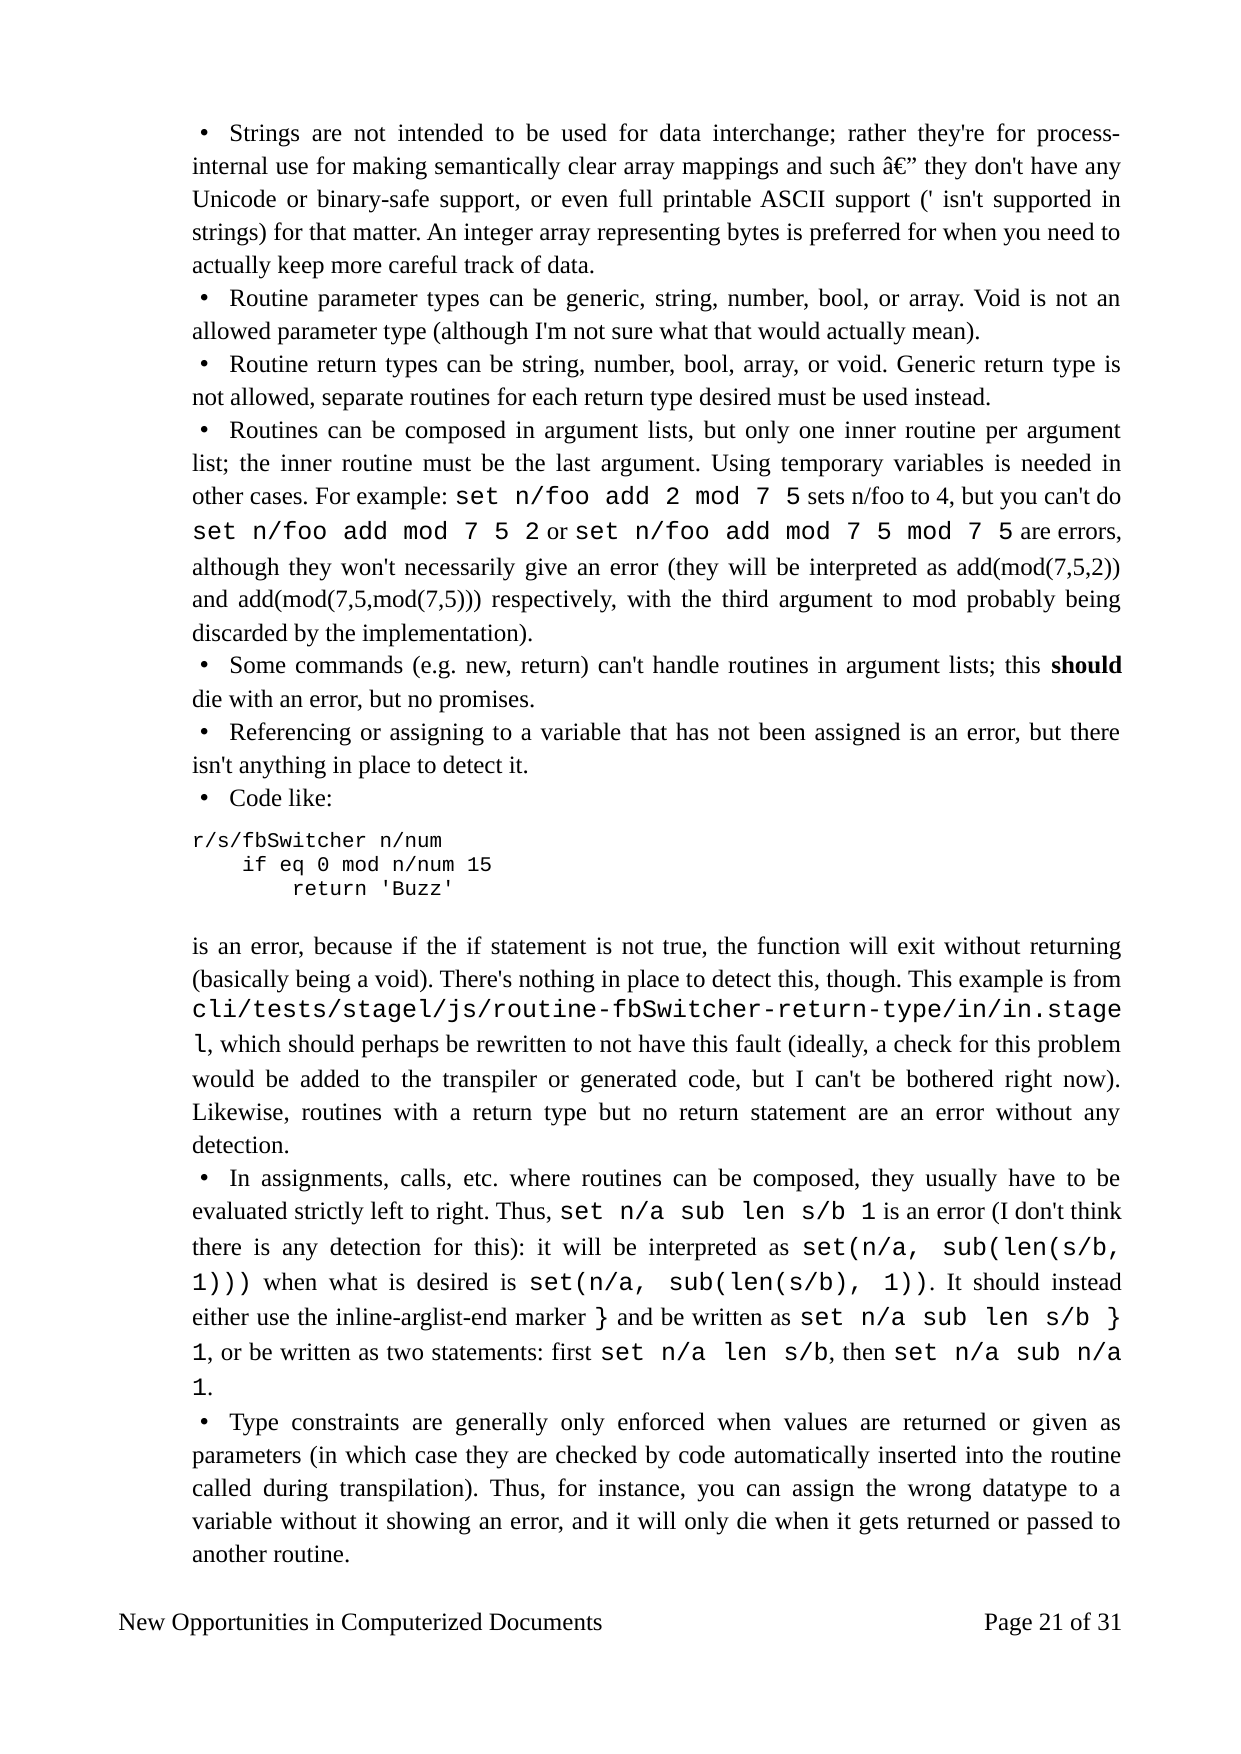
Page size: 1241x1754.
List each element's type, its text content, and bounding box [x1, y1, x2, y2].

list Routine return types can be string, number, bool, array, or void. Generic return type is not allowed, separate routines for each return type desired must be used instead. [162, 349, 1122, 411]
list Code like: [162, 783, 1122, 811]
list Referencing or assigning to a variable that has not been assigned is an error, but there isn't anything in place to detect it. [162, 717, 1122, 778]
list r/s/fbSwitcher n/num [162, 830, 1122, 854]
list Some commands (e.g. new, return) can't handle routines in argument lists; this should die with an error, but no promises. [162, 651, 1122, 712]
list is an error, because if the if statement is not true, the function will exit without returning (basically being a void). There's nothing in place to detect this, though. This example is from cli/tests/stagel/js/routine-fbSwitcher-return-type/in/in.stagel, which should perhaps be rewritten to not have this fault (ideally, a check for this problem would be added to the transpiler or generated code, but I can't be bothered right now). Likewise, routines with a return type but no return statement are an error without any detection. [162, 931, 1122, 1159]
list Routines can be composed in argument lists, but only one inner routine per argument list; the inner routine must be the last argument. Using temporary variables is needed in other cases. For example: set n/foo add 2 mod 7 5 sets n/foo to 4, but you can't do set n/foo add mod 7 5 2 or set n/foo add mod 7 5 mod 7 5 are errors, although they won't necessarily give an error (they will be interpreted as add(mod(7,5,2)) and add(mod(7,5,mod(7,5))) respectively, with the third argument to mod probably being discarded by the implementation). [162, 415, 1122, 646]
list In assignments, calls, etc. where routines can be composed, they usually have to be evaluated strictly left to right. Thus, set n/a sub len s/b 1 is an error (I don't think there is any detection for this): it will be interpreted as set(n/a, sub(len(s/b, 1))) when what is desired is set(n/a, sub(len(s/b), 1)). It should instead either use the inline-arglist-end marker } and be written as set n/a sub len s/b } 1, or be written as two statements: first set n/a len s/b, then set n/a sub n/a 1. [162, 1163, 1122, 1403]
list Type constraints are generally only enforced when values are returned or given as parameters (in which case they are checked by code automatically inserted into the routine called during transpilation). Thus, for instance, you can assign the wrong datatype to a variable without it showing an error, and it will only die when it gets returned or passed to another routine. [162, 1407, 1122, 1568]
list Strings are not intended to be used for data interchange; rather they're for process-internal use for making semantically clear array mappings and such â€” they don't have any Unicode or binary-safe support, or even full printable ASCII support (' isn't supported in strings) for that matter. An integer array representing bytes is preferred for when you need to actually keep more careful track of data. [162, 118, 1122, 279]
list return 'Buzz' [162, 878, 1122, 901]
list if eq 0 mod n/num 15 [162, 854, 1122, 878]
list Routine parameter types can be generic, string, number, bool, or array. Void is not an allowed parameter type (although I'm not sure what that would actually mean). [162, 283, 1122, 345]
